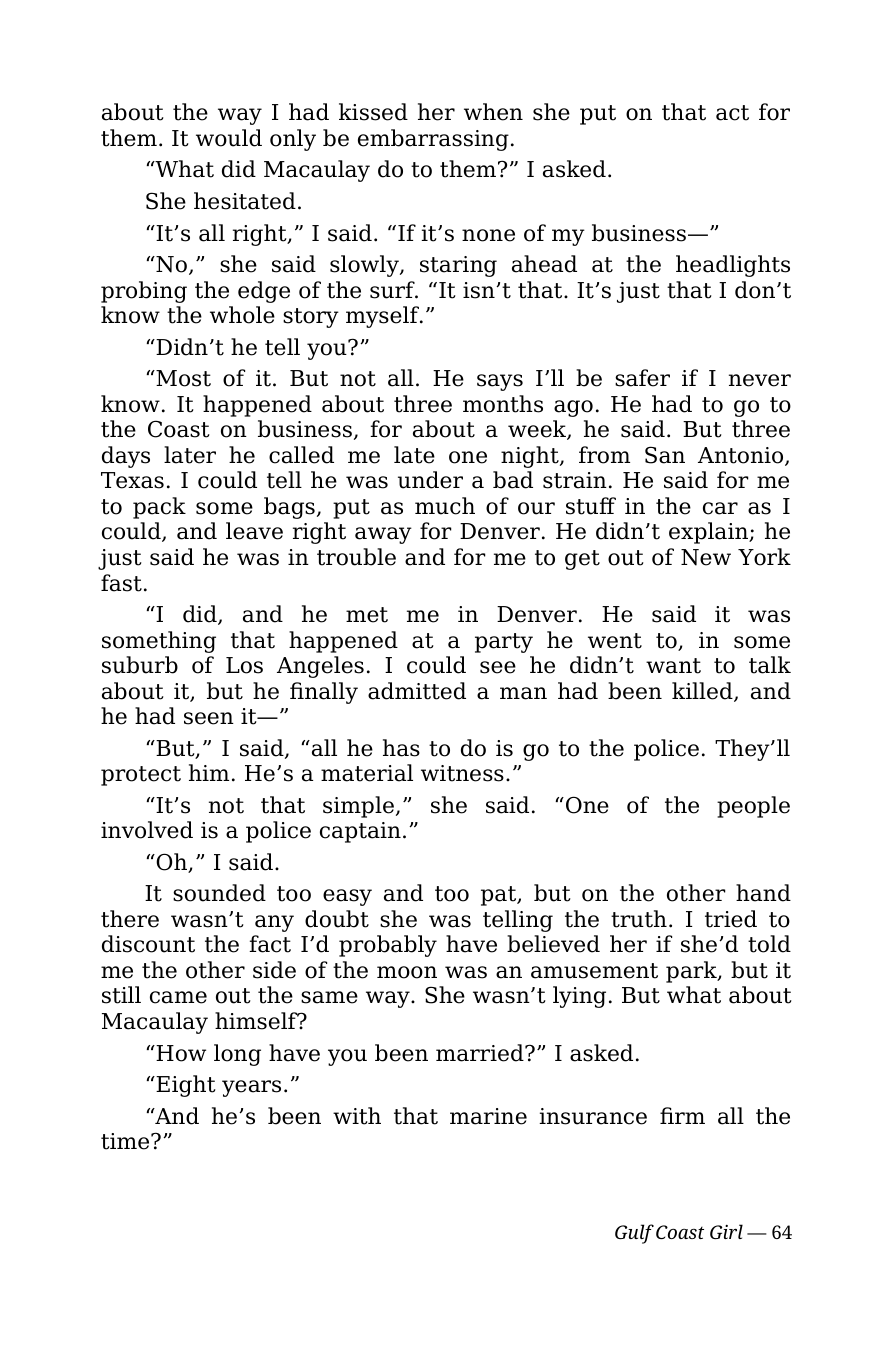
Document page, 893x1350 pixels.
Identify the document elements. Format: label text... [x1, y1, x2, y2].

text “No,” she said slowly, staring ahead at the headlights probing the edge of the surf. “It isn’t that. It’s just that I don’t know the whole story myself.” [101, 252, 792, 329]
text “Oh,” I said. [101, 850, 792, 876]
text “Eight years.” [101, 1072, 792, 1098]
text “But,” I said, “all he has to do is go to the police. They’ll protect him. He’s a material witness.” [101, 736, 792, 787]
text “Didn’t he tell you?” [101, 335, 792, 360]
text “I did, and he met me in Denver. He said it was something that happened at a party he went to, in some suburb of Los Angeles. I could see he didn’t want to talk about it, but he finally admitted a man had been killed, and he had seen it—” [101, 602, 792, 730]
text “Most of it. But not all. He says I’ll be safer if I never know. It happened about three months ago. He had to go to the Coast on business, for about a week, he said. But three days later he called me late one night, from San Antonio, Texas. I could tell he was under a bad strain. He said for me to pack some bags, put as much of our stuff in the car as I could, and leave right away for Denver. He didn’t explain; he just said he was in trouble and for me to get out of New York fast. [101, 366, 792, 596]
text She hesitated. [101, 189, 792, 215]
text about the way I had kissed her when she put on that act for them. It would only be embarrassing. [101, 101, 792, 152]
text It sounded too easy and too pat, but on the other hand there wasn’t any doubt she was telling the truth. I tried to discount the fact I’d probably have believed her if she’d told me the other side of the moon was an amusement park, but it still came out the same way. She wasn’t lying. But what about Macaulay himself? [101, 882, 792, 1035]
text “How long have you been married?” I asked. [101, 1041, 792, 1066]
text “It’s not that simple,” she said. “One of the people involved is a police captain.” [101, 793, 792, 844]
text “What did Macaulay do to them?” I asked. [101, 158, 792, 183]
text “And he’s been with that marine insurance firm all the time?” [101, 1104, 792, 1155]
text “It’s all right,” I said. “If it’s none of my business—” [101, 221, 792, 246]
